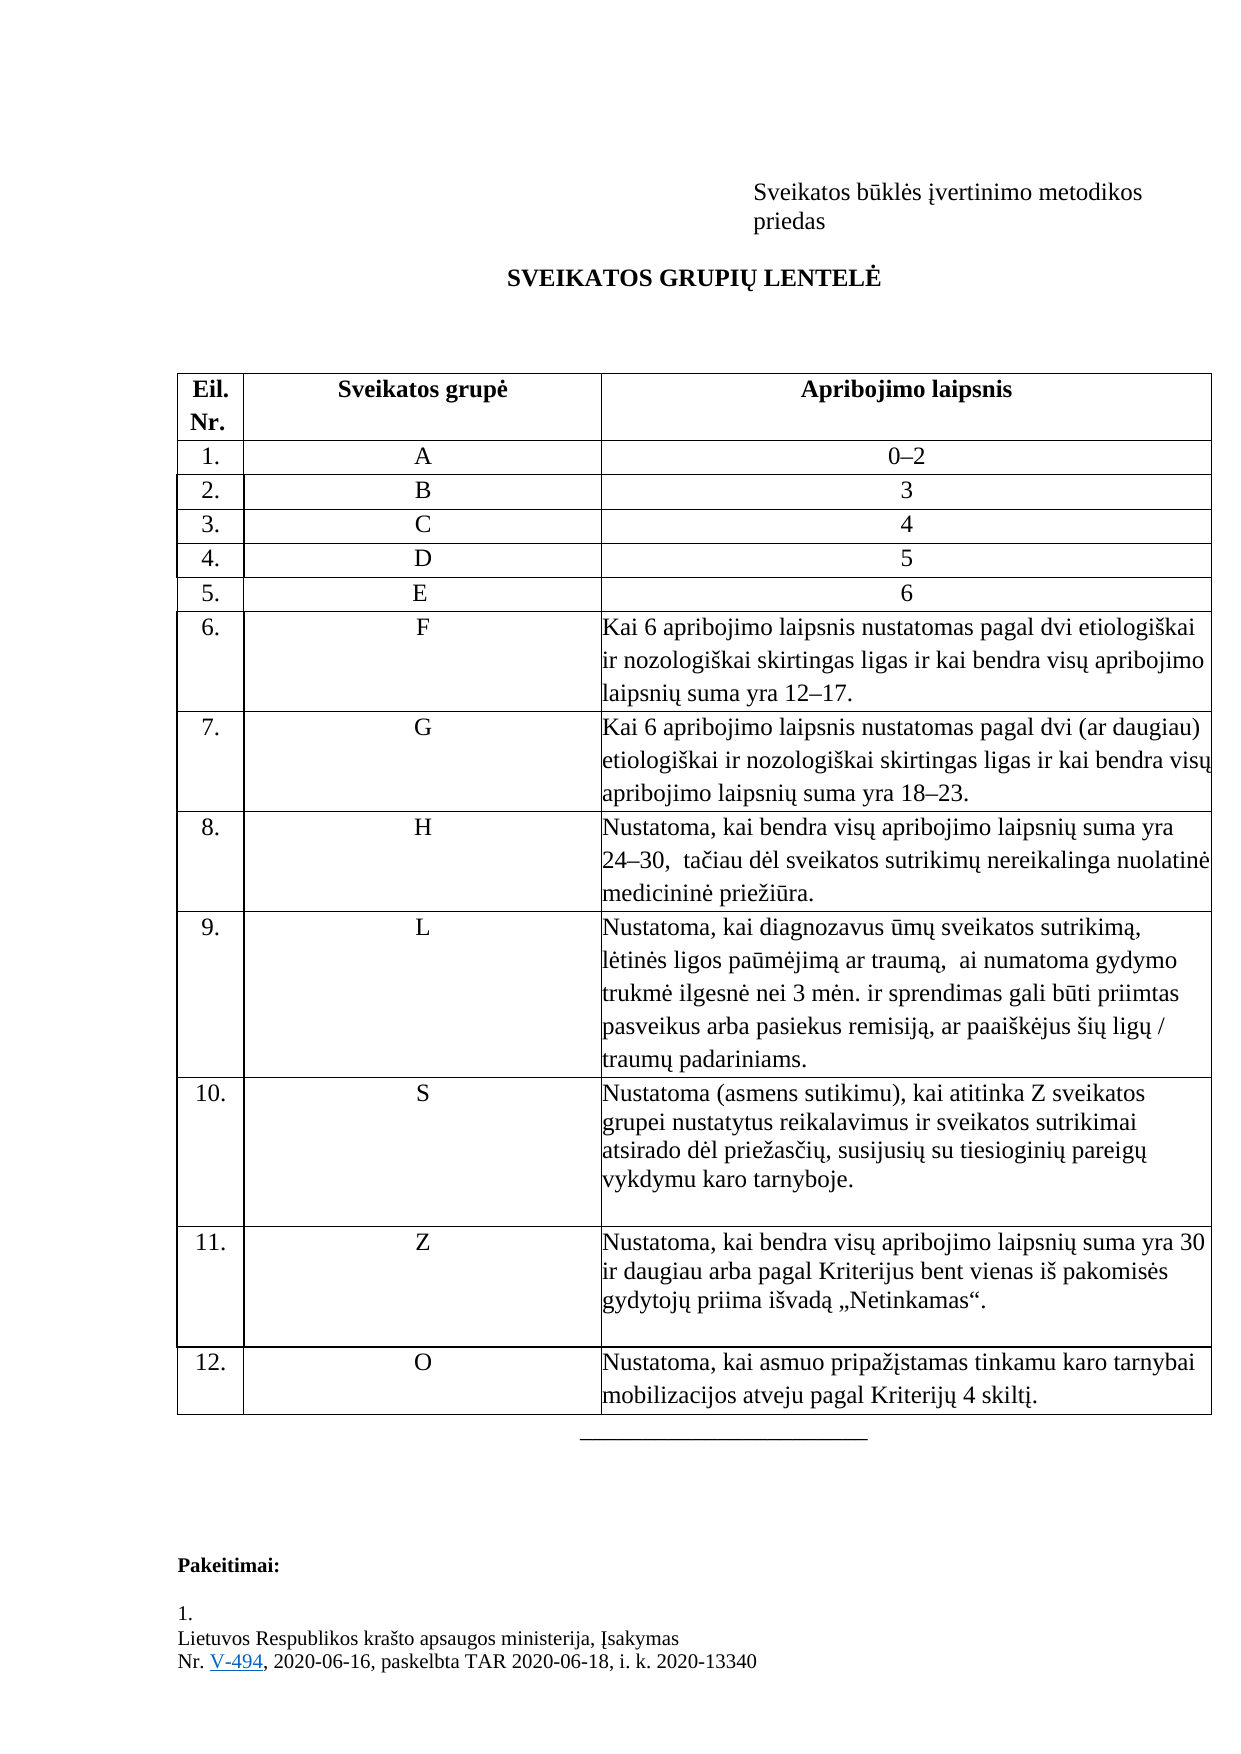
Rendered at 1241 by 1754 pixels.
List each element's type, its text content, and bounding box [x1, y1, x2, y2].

table_cell Kai 6 apribojimo laipsnis nustatomas pagal dvi etiologiškai ir nozologiškai skirtingas ligas ir kai bendra visų apribojimo laipsnių suma yra 12–17. [602, 612, 1211, 711]
table_cell Apribojimo laipsnis [602, 374, 1211, 440]
text _______________________ [177, 1415, 1181, 1443]
table_cell 4. [178, 544, 243, 577]
table_cell 5. [178, 578, 243, 611]
table_cell S [245, 1078, 601, 1226]
table_cell 8. [178, 812, 243, 911]
table_cell 4 [602, 510, 1211, 542]
table_cell Nustatoma (asmens sutikimu), kai atitinka Z sveikatos grupei nustatytus reikalavimus ir sveikatos sutrikimai atsirado dėl priežasčių, susijusių su tiesioginių pareigų vykdymu karo tarnyboje. [602, 1078, 1211, 1226]
table_cell 2. [178, 475, 243, 508]
table_cell 7. [178, 712, 243, 811]
table_cell G [245, 712, 601, 811]
table_cell 10. [178, 1078, 243, 1226]
table_cell F [245, 612, 601, 711]
table_cell D [245, 544, 601, 577]
table_cell Nustatoma, kai diagnozavus ūmų sveikatos sutrikimą, lėtinės ligos paūmėjimą ar traumą, ai numatoma gydymo trukmė ilgesnė nei 3 mėn. ir sprendimas gali būti priimtas pasveikus arba pasiekus remisiją, ar paaiškėjus šių ligų / traumų padariniams. [602, 912, 1211, 1077]
table_cell Z [245, 1227, 601, 1346]
table_cell A [244, 441, 601, 474]
table_cell 6. [178, 612, 243, 711]
table_cell 6 [602, 578, 1211, 611]
table_cell C [245, 510, 601, 542]
table_header Sveikatos būklės įvertinimo metodikos priedas SVEIKATOS GRUPIŲ LENTELĖ [177, 177, 1211, 373]
table_cell Nustatoma, kai bendra visų apribojimo laipsnių suma yra 30 ir daugiau arba pagal Kriterijus bent vienas iš pakomisės gydytojų priima išvadą „Netinkamas“. [602, 1227, 1211, 1346]
text 1. [177, 1601, 1181, 1625]
text Lietuvos Respublikos krašto apsaugos ministerija, Įsakymas [177, 1625, 1181, 1649]
text Nr. V-494, 2020-06-16, paskelbta TAR 2020-06-18, i. k. 2020-13340 [177, 1649, 1181, 1673]
table_cell 1. [178, 441, 243, 474]
table_cell 5 [602, 544, 1211, 577]
table_cell L [245, 912, 601, 1077]
table_cell 12. [178, 1348, 243, 1413]
text Pakeitimai: [177, 1553, 1181, 1577]
table_cell 9. [178, 912, 243, 1077]
table_cell Kai 6 apribojimo laipsnis nustatomas pagal dvi (ar daugiau) etiologiškai ir nozologiškai skirtingas ligas ir kai bendra visų apribojimo laipsnių suma yra 18–23. [602, 712, 1211, 811]
table_cell H [245, 812, 601, 911]
table_cell Sveikatos grupė [244, 374, 601, 440]
table_cell Nustatoma, kai bendra visų apribojimo laipsnių suma yra 24–30, tačiau dėl sveikatos sutrikimų nereikalinga nuolatinė medicininė priežiūra. [602, 812, 1211, 911]
table_cell Nustatoma, kai asmuo pripažįstamas tinkamu karo tarnybai mobilizacijos atveju pagal Kriterijų 4 skiltį. [602, 1348, 1211, 1413]
table_cell E [244, 578, 601, 611]
table_cell 3 [602, 475, 1211, 508]
table_cell B [245, 475, 601, 508]
table_cell 11. [178, 1227, 243, 1346]
table_cell O [244, 1348, 601, 1413]
table_cell 3. [178, 510, 243, 542]
table_cell Eil. Nr. [178, 374, 243, 440]
table_cell 0–2 [602, 441, 1211, 474]
